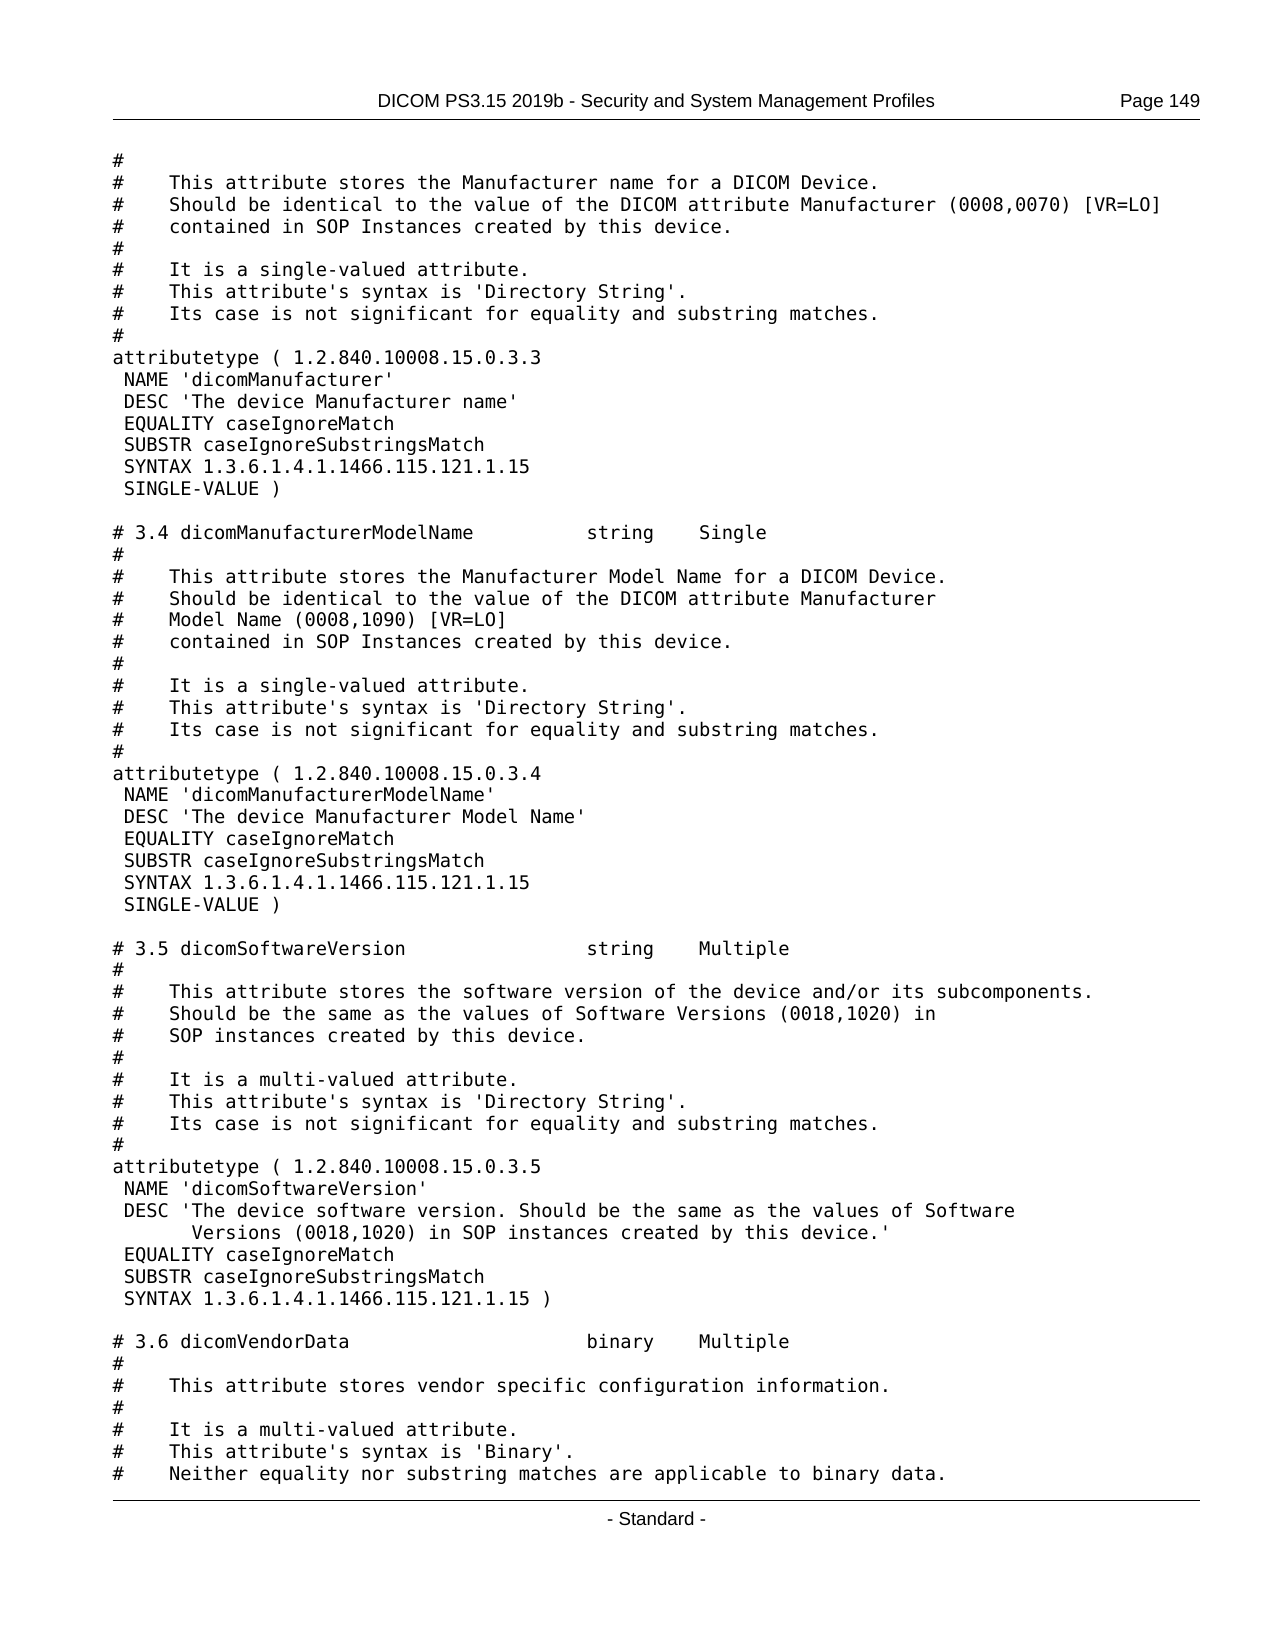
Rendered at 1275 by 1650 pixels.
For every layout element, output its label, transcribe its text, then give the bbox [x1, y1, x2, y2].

text # # This attribute stores the Manufacturer name for a DICOM Device. # Should be identical to the value of the DICOM attribute Manufacturer (0008,0070) [VR=LO] # contained in SOP Instances created by this device. # # It is a single-valued attribute. # This attribute's syntax is 'Directory String'. # Its case is not significant for equality and substring matches. # attributetype ( 1.2.840.10008.15.0.3.3 NAME 'dicomManufacturer' DESC 'The device Manufacturer name' EQUALITY caseIgnoreMatch SUBSTR caseIgnoreSubstringsMatch SYNTAX 1.3.6.1.4.1.1466.115.121.1.15 SINGLE-VALUE ) # 3.4 dicomManufacturerModelName string Single # # This attribute stores the Manufacturer Model Name for a DICOM Device. # Should be identical to the value of the DICOM attribute Manufacturer # Model Name (0008,1090) [VR=LO] # contained in SOP Instances created by this device. # # It is a single-valued attribute. # This attribute's syntax is 'Directory String'. # Its case is not significant for equality and substring matches. # attributetype ( 1.2.840.10008.15.0.3.4 NAME 'dicomManufacturerModelName' DESC 'The device Manufacturer Model Name' EQUALITY caseIgnoreMatch SUBSTR caseIgnoreSubstringsMatch SYNTAX 1.3.6.1.4.1.1466.115.121.1.15 SINGLE-VALUE ) # 3.5 dicomSoftwareVersion string Multiple # # This attribute stores the software version of the device and/or its subcomponents. # Should be the same as the values of Software Versions (0018,1020) in # SOP instances created by this device. # # It is a multi-valued attribute. # This attribute's syntax is 'Directory String'. # Its case is not significant for equality and substring matches. # attributetype ( 1.2.840.10008.15.0.3.5 NAME 'dicomSoftwareVersion' DESC 'The device software version. Should be the same as the values of Software Versions (0018,1020) in SOP instances created by this device.' EQUALITY caseIgnoreMatch SUBSTR caseIgnoreSubstringsMatch SYNTAX 1.3.6.1.4.1.1466.115.121.1.15 ) # 3.6 dicomVendorData binary Multiple # # This attribute stores vendor specific configuration information. # # It is a multi-valued attribute. # This attribute's syntax is 'Binary'. # Neither equality nor substring matches are applicable to binary data. [112, 150, 1200, 1484]
